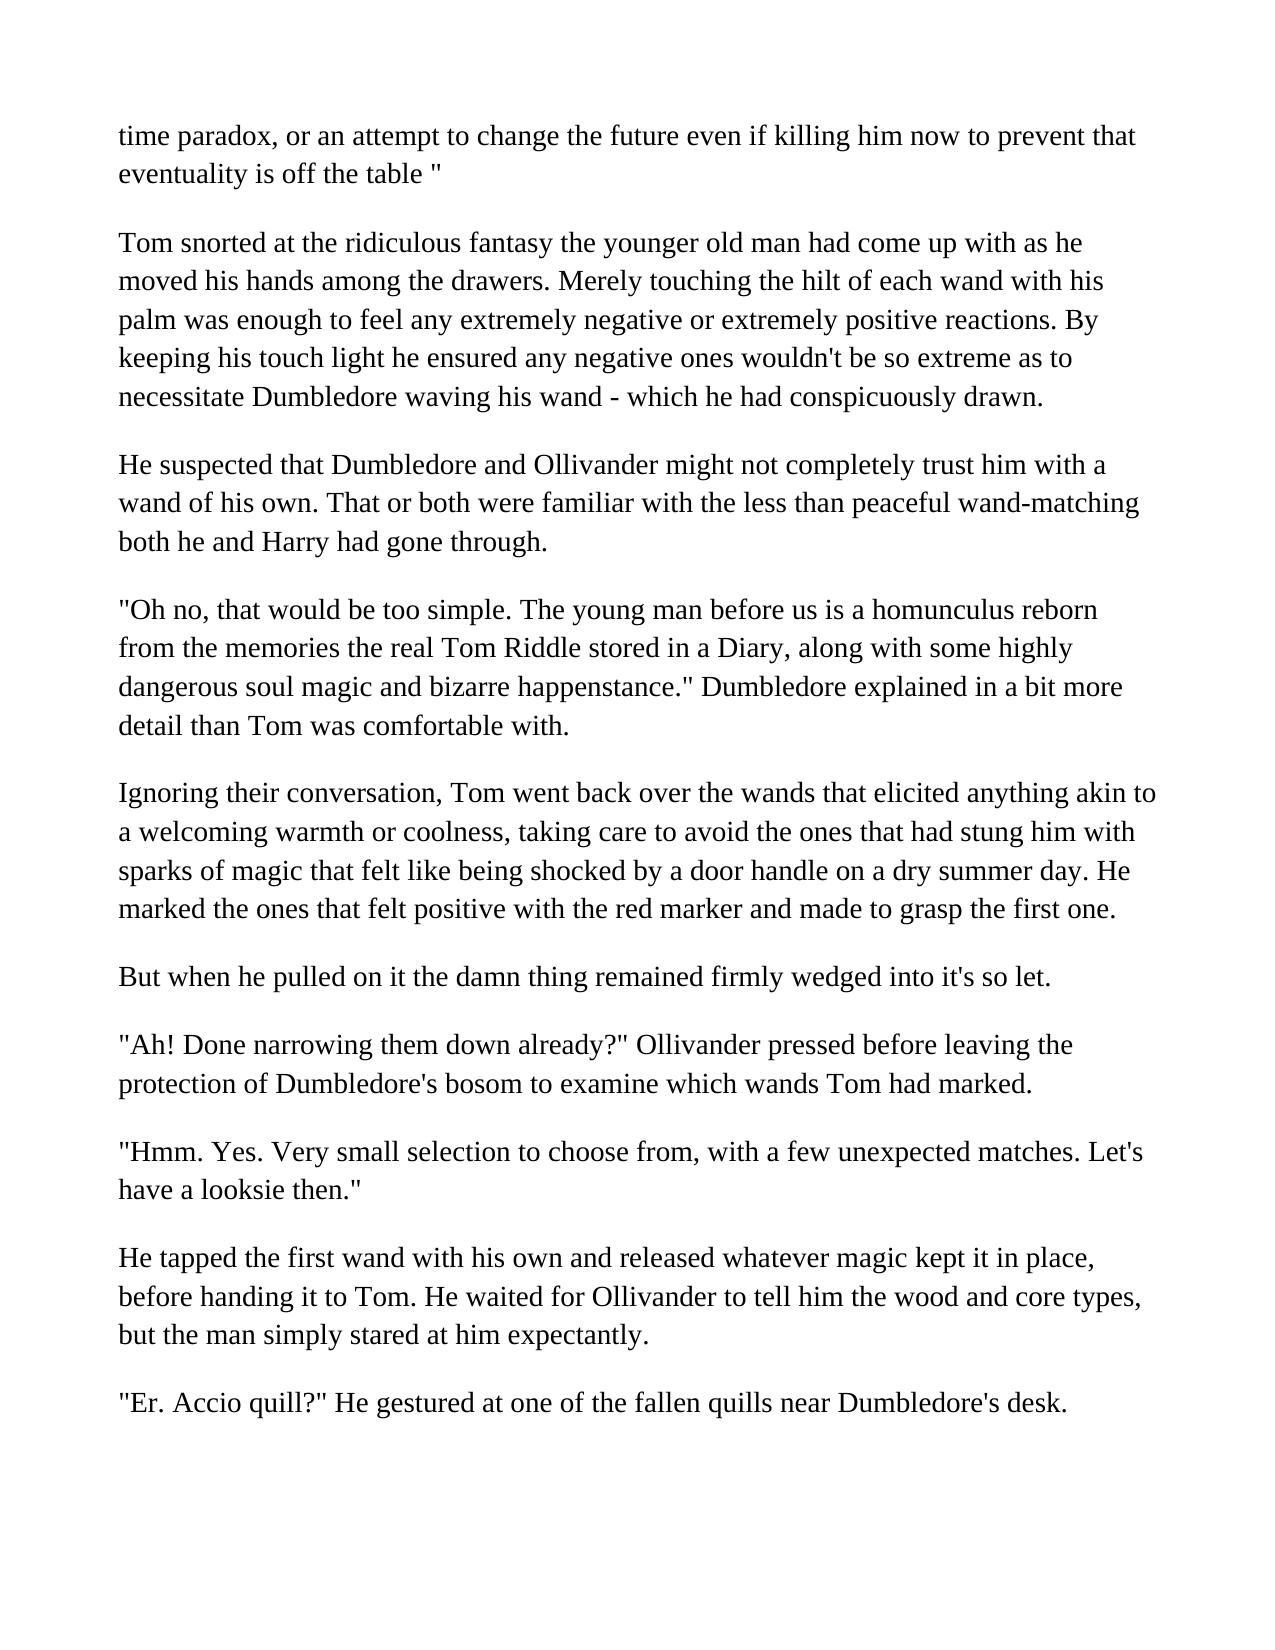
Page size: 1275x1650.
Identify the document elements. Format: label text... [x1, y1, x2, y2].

text Tom snorted at the ridiculous fantasy the younger old man had come up with as he moved his hands among the drawers. Merely touching the hilt of each wand with his palm was enough to feel any extremely negative or extremely positive reactions. By keeping his touch light he ensured any negative ones wouldn't be so extreme as to necessitate Dumbledore waving his wand - which he had conspicuously drawn. [118, 225, 1157, 412]
text "Ah! Done narrowing them down already?" Ollivander pressed before leaving the protection of Dumbledore's bosom to examine which wands Tom had marked. [118, 1027, 1157, 1099]
text time paradox, or an attempt to change the future even if killing him now to prevent that eventuality is off the table " [118, 118, 1157, 190]
text "Oh no, that would be too simple. The young man before us is a homunculus reborn from the memories the real Tom Riddle stored in a Diary, along with some highly dangerous soul magic and bizarre happenstance." Dumbledore explained in a bit more detail than Tom was comfortable with. [118, 592, 1157, 741]
text But when he pulled on it the damn thing remained firmly wedged into it's so let. [118, 959, 1157, 993]
text He suspected that Dumbledore and Ollivander might not completely trust him with a wand of his own. That or both were familiar with the less than peaceful wand-matching both he and Harry had gone through. [118, 447, 1157, 557]
text "Er. Accio quill?" He gestured at one of the fallen quills near Dumbledore's desk. [118, 1386, 1157, 1419]
text He tapped the first wand with his own and released whatever magic kept it in place, before handing it to Tom. He waited for Ollivander to tell him the wood and core types, but the man simply stared at him expectantly. [118, 1240, 1157, 1351]
text Ignoring their conversation, Tom went back over the wands that elicited anything akin to a welcoming warmth or coolness, taking care to avoid the ones that had stung him with sparks of magic that felt like being shocked by a door handle on a dry summer day. He marked the ones that felt positive with the red marker and made to grasp the first one. [118, 776, 1157, 925]
text "Hmm. Yes. Very small selection to choose from, with a few unexpected matches. Let's have a looksie then." [118, 1134, 1157, 1206]
